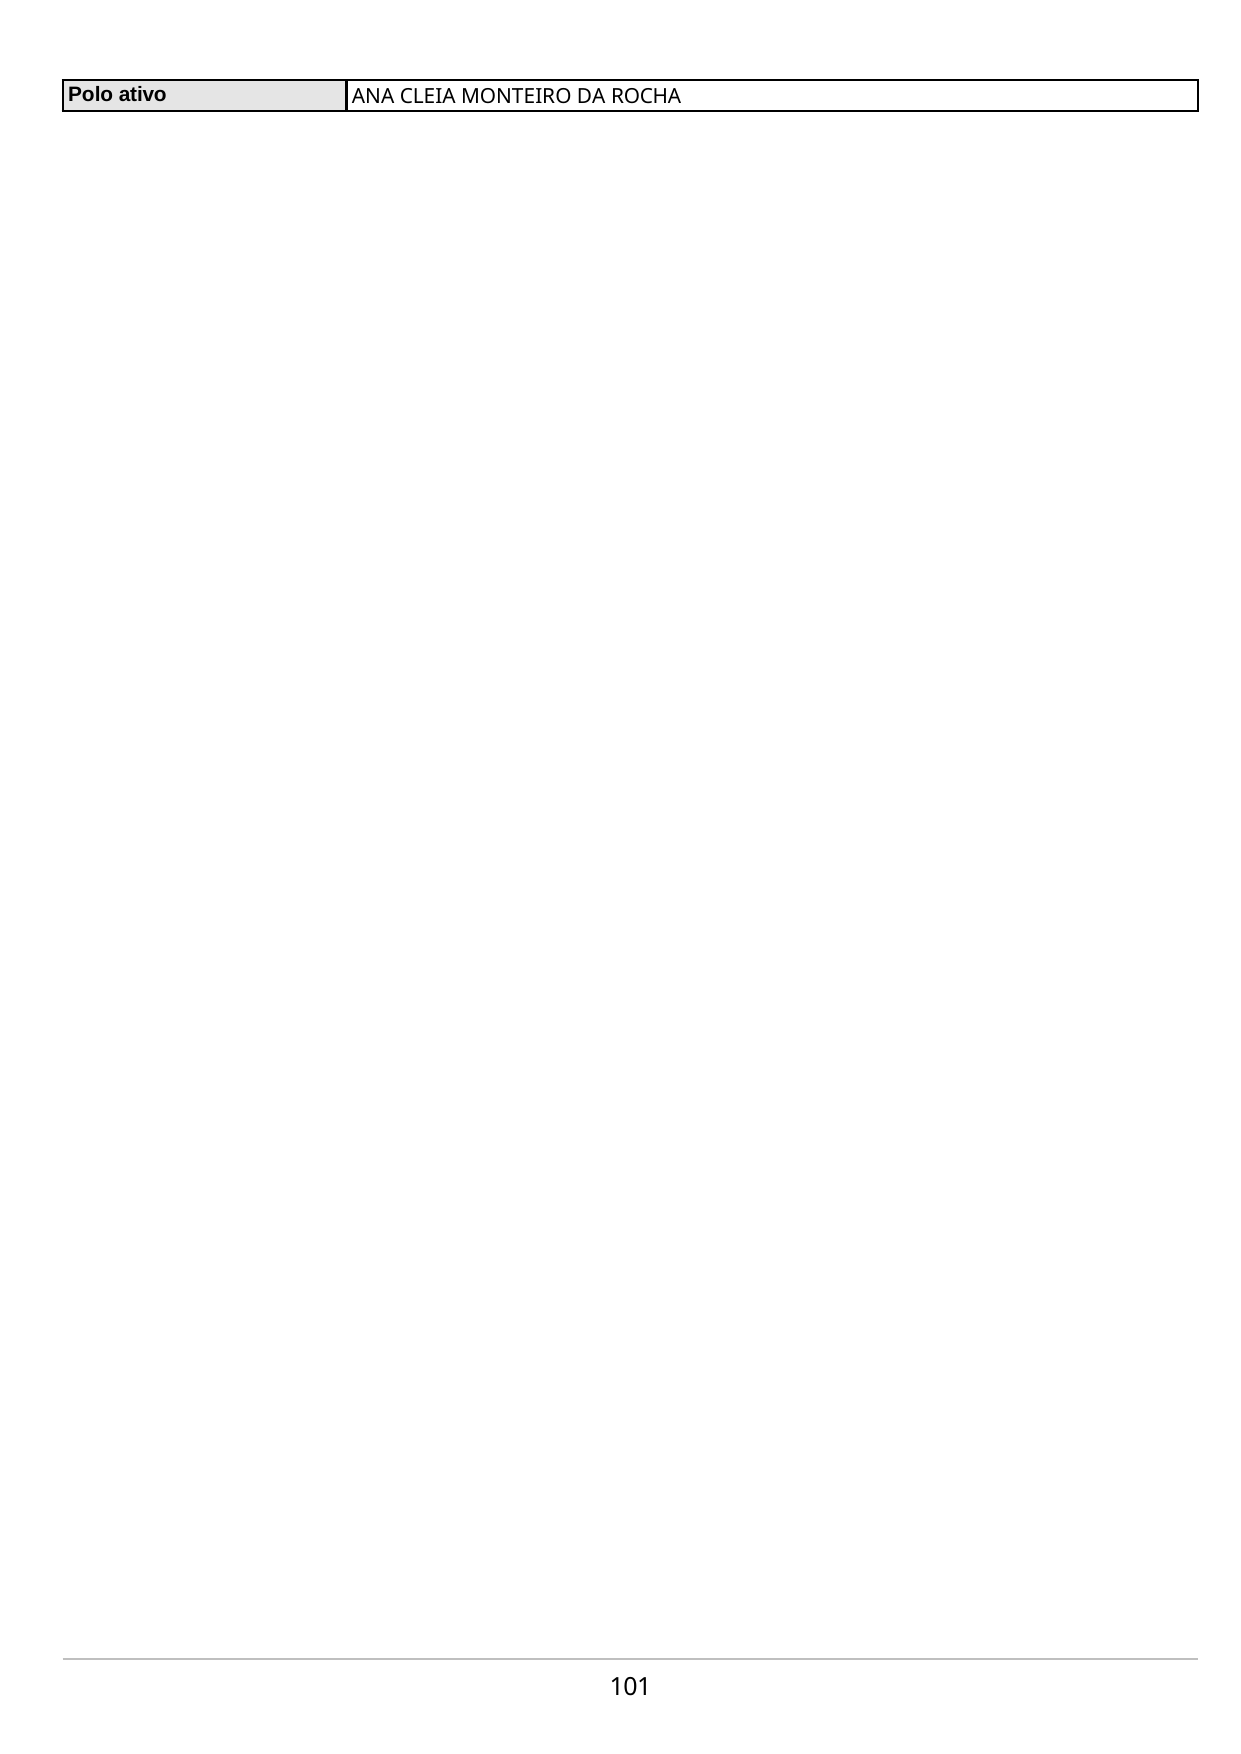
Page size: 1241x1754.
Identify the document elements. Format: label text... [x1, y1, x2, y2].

table_cell Polo ativo [64, 81, 345, 110]
table_cell ANA CLEIA MONTEIRO DA ROCHA [348, 81, 1197, 110]
